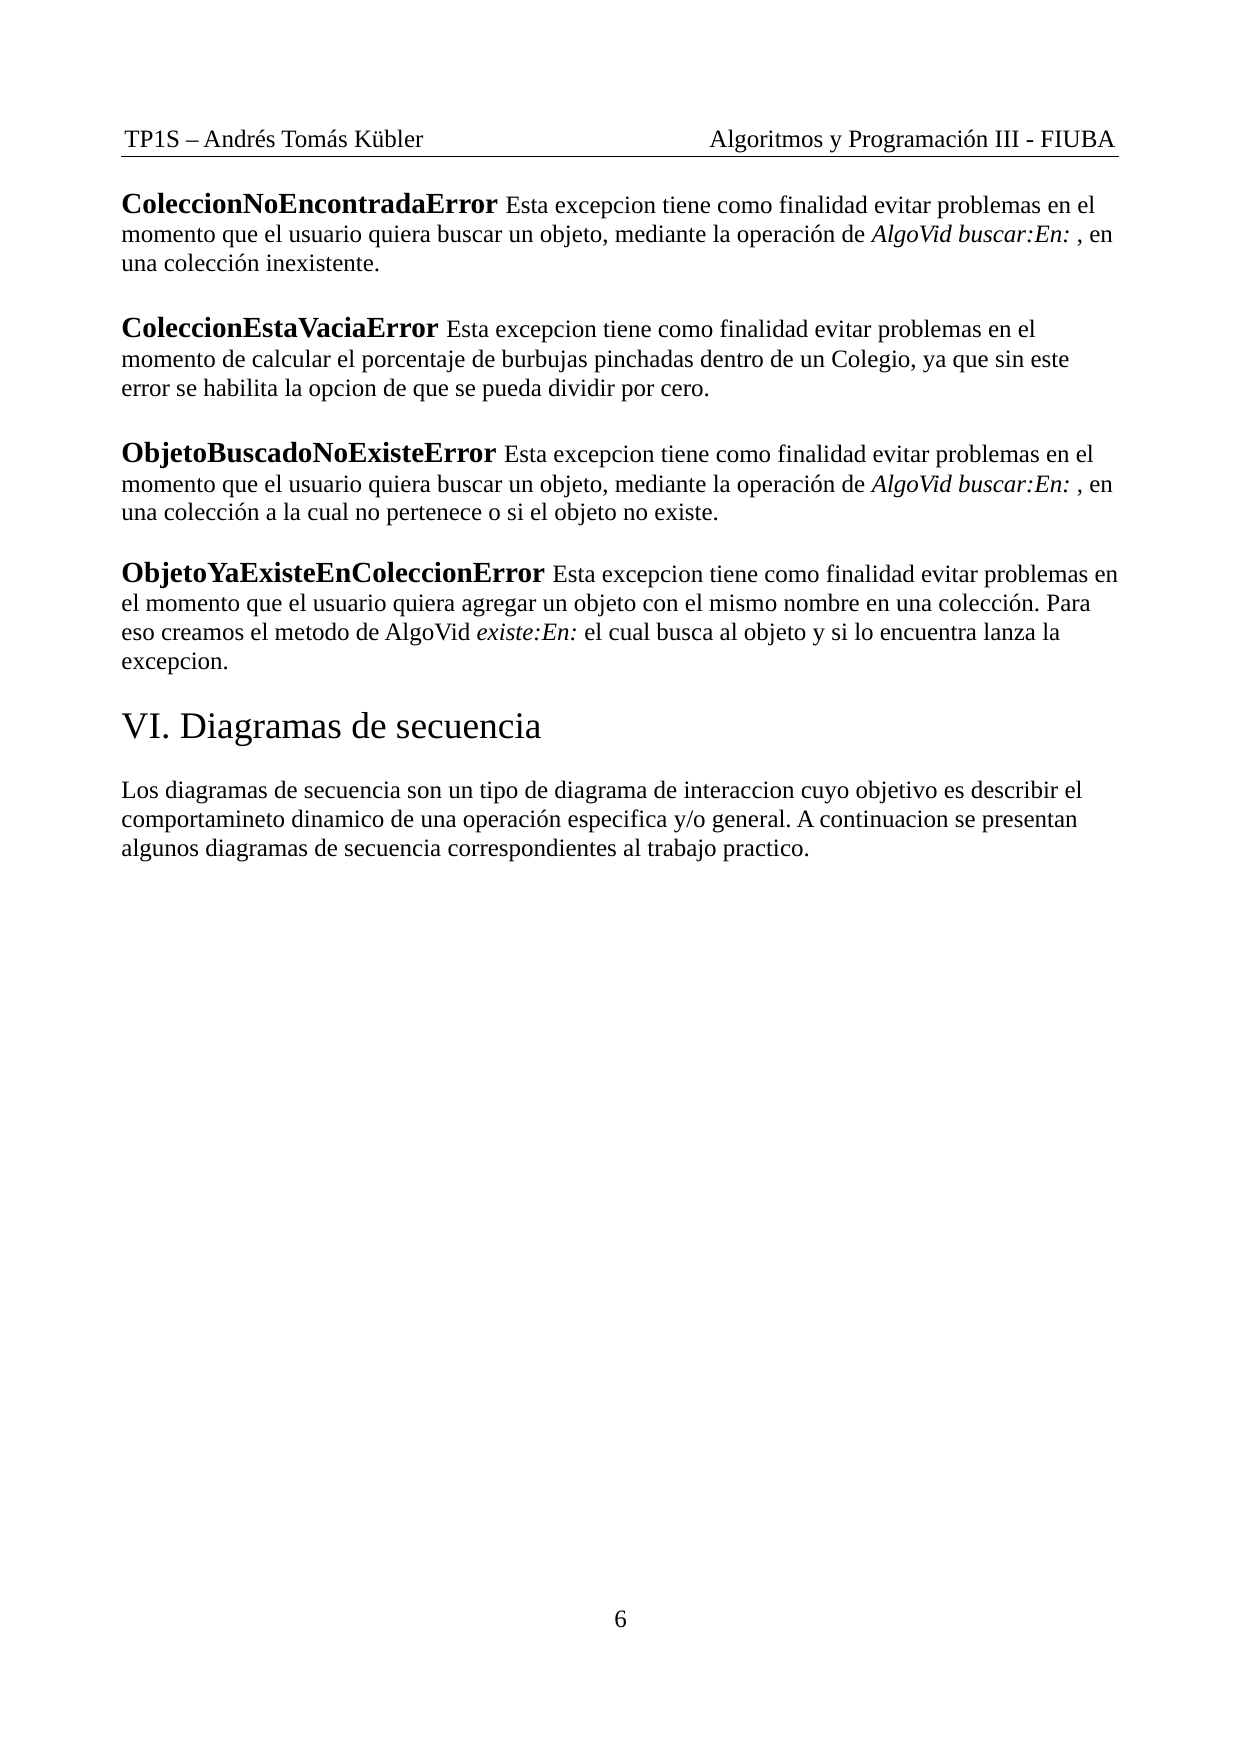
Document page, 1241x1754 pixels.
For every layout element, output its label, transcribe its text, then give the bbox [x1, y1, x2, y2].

text ObjetoYaExisteEnColeccionError Esta excepcion tiene como finalidad evitar problemas en el momento que el usuario quiera agregar un objeto con el mismo nombre en una colección. Para eso creamos el metodo de AlgoVid existe:En: el cual busca al objeto y si lo encuentra lanza la excepcion. [121, 555, 1119, 675]
text ColeccionEstaVaciaError Esta excepcion tiene como finalidad evitar problemas en el momento de calcular el porcentaje de burbujas pinchadas dentro de un Colegio, ya que sin este error se habilita la opcion de que se pueda dividir por cero. [121, 311, 1119, 402]
text VI. Diagramas de secuencia [121, 703, 1119, 747]
text ColeccionNoEncontradaError Esta excepcion tiene como finalidad evitar problemas en el momento que el usuario quiera buscar un objeto, mediante la operación de AlgoVid buscar:En: , en una colección inexistente. [121, 186, 1119, 277]
text Los diagramas de secuencia son un tipo de diagrama de interaccion cuyo objetivo es describir el comportamineto dinamico de una operación especifica y/o general. A continuacion se presentan algunos diagramas de secuencia correspondientes al trabajo practico. [121, 775, 1119, 862]
text ObjetoBuscadoNoExisteError Esta excepcion tiene como finalidad evitar problemas en el momento que el usuario quiera buscar un objeto, mediante la operación de AlgoVid buscar:En: , en una colección a la cual no pertenece o si el objeto no existe. [121, 435, 1119, 526]
